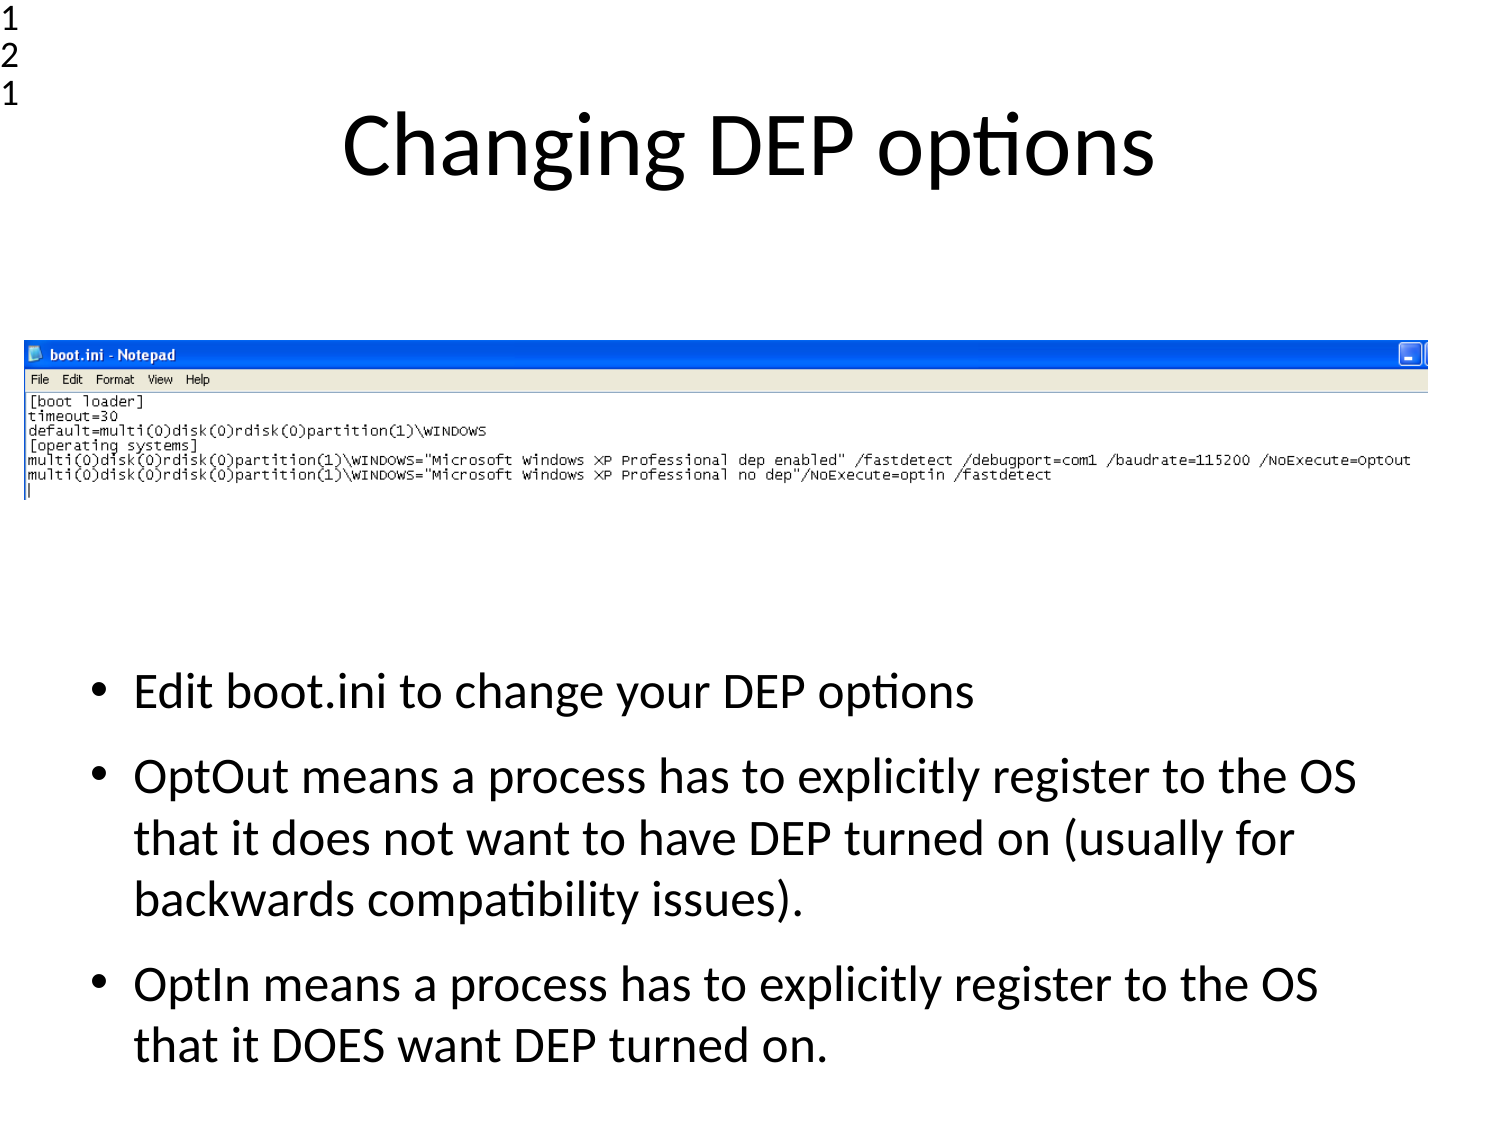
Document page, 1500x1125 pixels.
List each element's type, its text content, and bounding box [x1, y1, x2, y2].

title Changing DEP options [75, 45, 1425, 233]
list Edit boot.ini to change your DEP options OptOut means a process has to explicitly register to the OS that it does not want to have DEP turned on (usually for backwards compatibility issues). OptIn means a process has to explicitly register to the OS that it DOES want DEP turned on. [75, 650, 1425, 1088]
picture [24, 340, 1428, 500]
